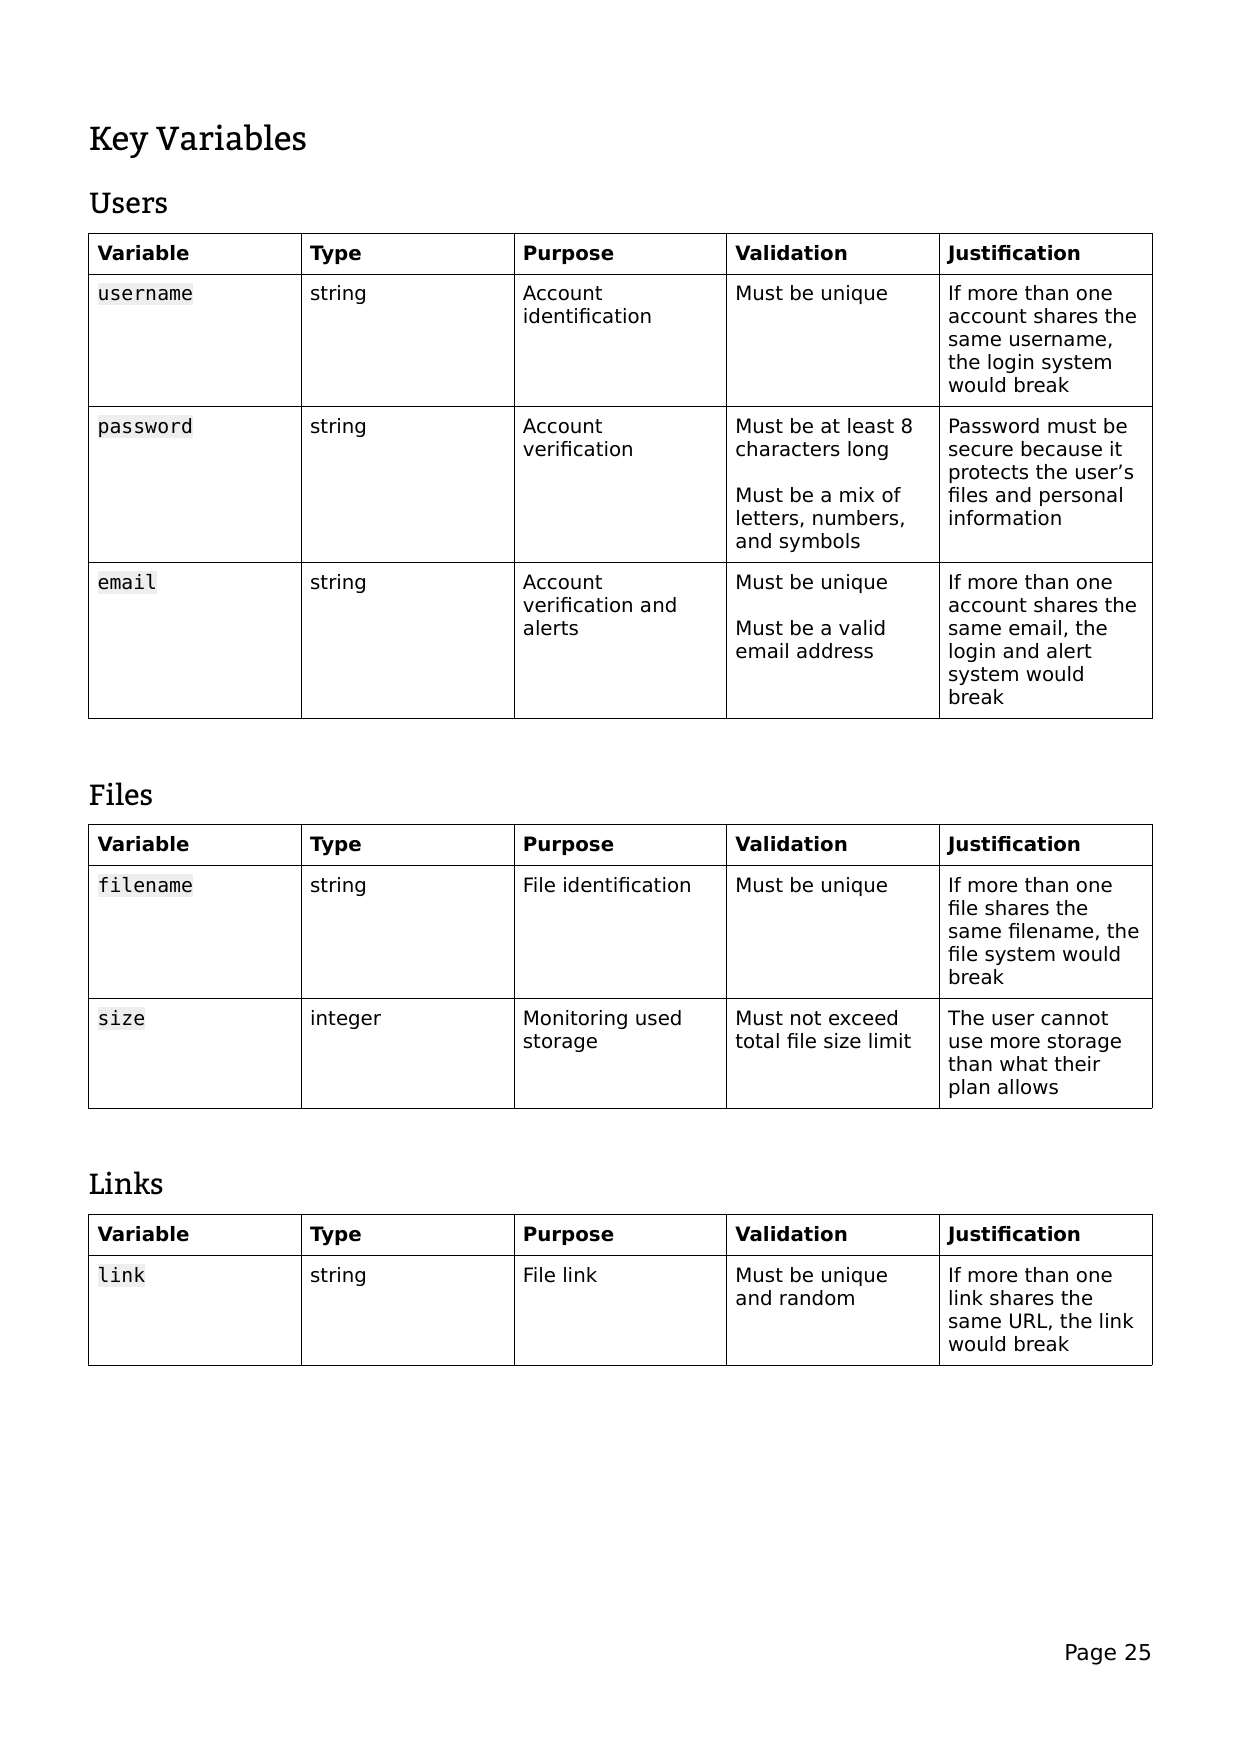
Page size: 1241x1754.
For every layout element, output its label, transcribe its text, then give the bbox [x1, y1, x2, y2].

table_cell Must be unique [727, 275, 939, 406]
table_cell link [89, 1256, 301, 1365]
table_cell If more than one link shares the same URL, the link would break [940, 1256, 1152, 1365]
table_header Validation [727, 1215, 939, 1255]
table_cell Must not exceed total file size limit [727, 999, 939, 1108]
table_cell string [302, 407, 514, 562]
table_cell Must be unique [727, 866, 939, 998]
table_cell If more than one account shares the same email, the login and alert system would break [940, 563, 1152, 718]
table_header Purpose [515, 825, 726, 865]
table_cell Password must be secure because it protects the user’s files and personal information [940, 407, 1152, 562]
table_header Variable [89, 234, 301, 273]
table_header Type [302, 234, 514, 273]
subtitle Links [88, 1166, 1152, 1201]
table_cell File identification [515, 866, 726, 998]
table_cell string [302, 1256, 514, 1365]
table_cell string [302, 866, 514, 998]
table_header Type [302, 825, 514, 865]
table_cell username [89, 275, 301, 406]
table_header Validation [727, 234, 939, 273]
table_cell The user cannot use more storage than what their plan allows [940, 999, 1152, 1108]
table_header Variable [89, 825, 301, 865]
table_cell Must be at least 8 characters long Must be a mix of letters, numbers, and symbols [727, 407, 939, 562]
table_cell If more than one account shares the same username, the login system would break [940, 275, 1152, 406]
table_cell File link [515, 1256, 726, 1365]
table_cell password [89, 407, 301, 562]
table_header Type [302, 1215, 514, 1255]
table_cell Account identification [515, 275, 726, 406]
table_cell If more than one file shares the same filename, the file system would break [940, 866, 1152, 998]
table_cell string [302, 563, 514, 718]
table_header Justification [940, 234, 1152, 273]
table_header Validation [727, 825, 939, 865]
table_header Justification [940, 1215, 1152, 1255]
table_header Justification [940, 825, 1152, 865]
subtitle Key Variables [88, 118, 1152, 158]
table_cell string [302, 275, 514, 406]
table_cell integer [302, 999, 514, 1108]
subtitle Files [88, 777, 1152, 812]
table_cell email [89, 563, 301, 718]
table_header Variable [89, 1215, 301, 1255]
table_cell Account verification [515, 407, 726, 562]
table_cell Monitoring used storage [515, 999, 726, 1108]
table_cell Account verification and alerts [515, 563, 726, 718]
subtitle Users [88, 185, 1152, 220]
table_header Purpose [515, 1215, 726, 1255]
table_cell Must be unique Must be a valid email address [727, 563, 939, 718]
table_cell filename [89, 866, 301, 998]
table_header Purpose [515, 234, 726, 273]
table_cell size [89, 999, 301, 1108]
table_cell Must be unique and random [727, 1256, 939, 1365]
